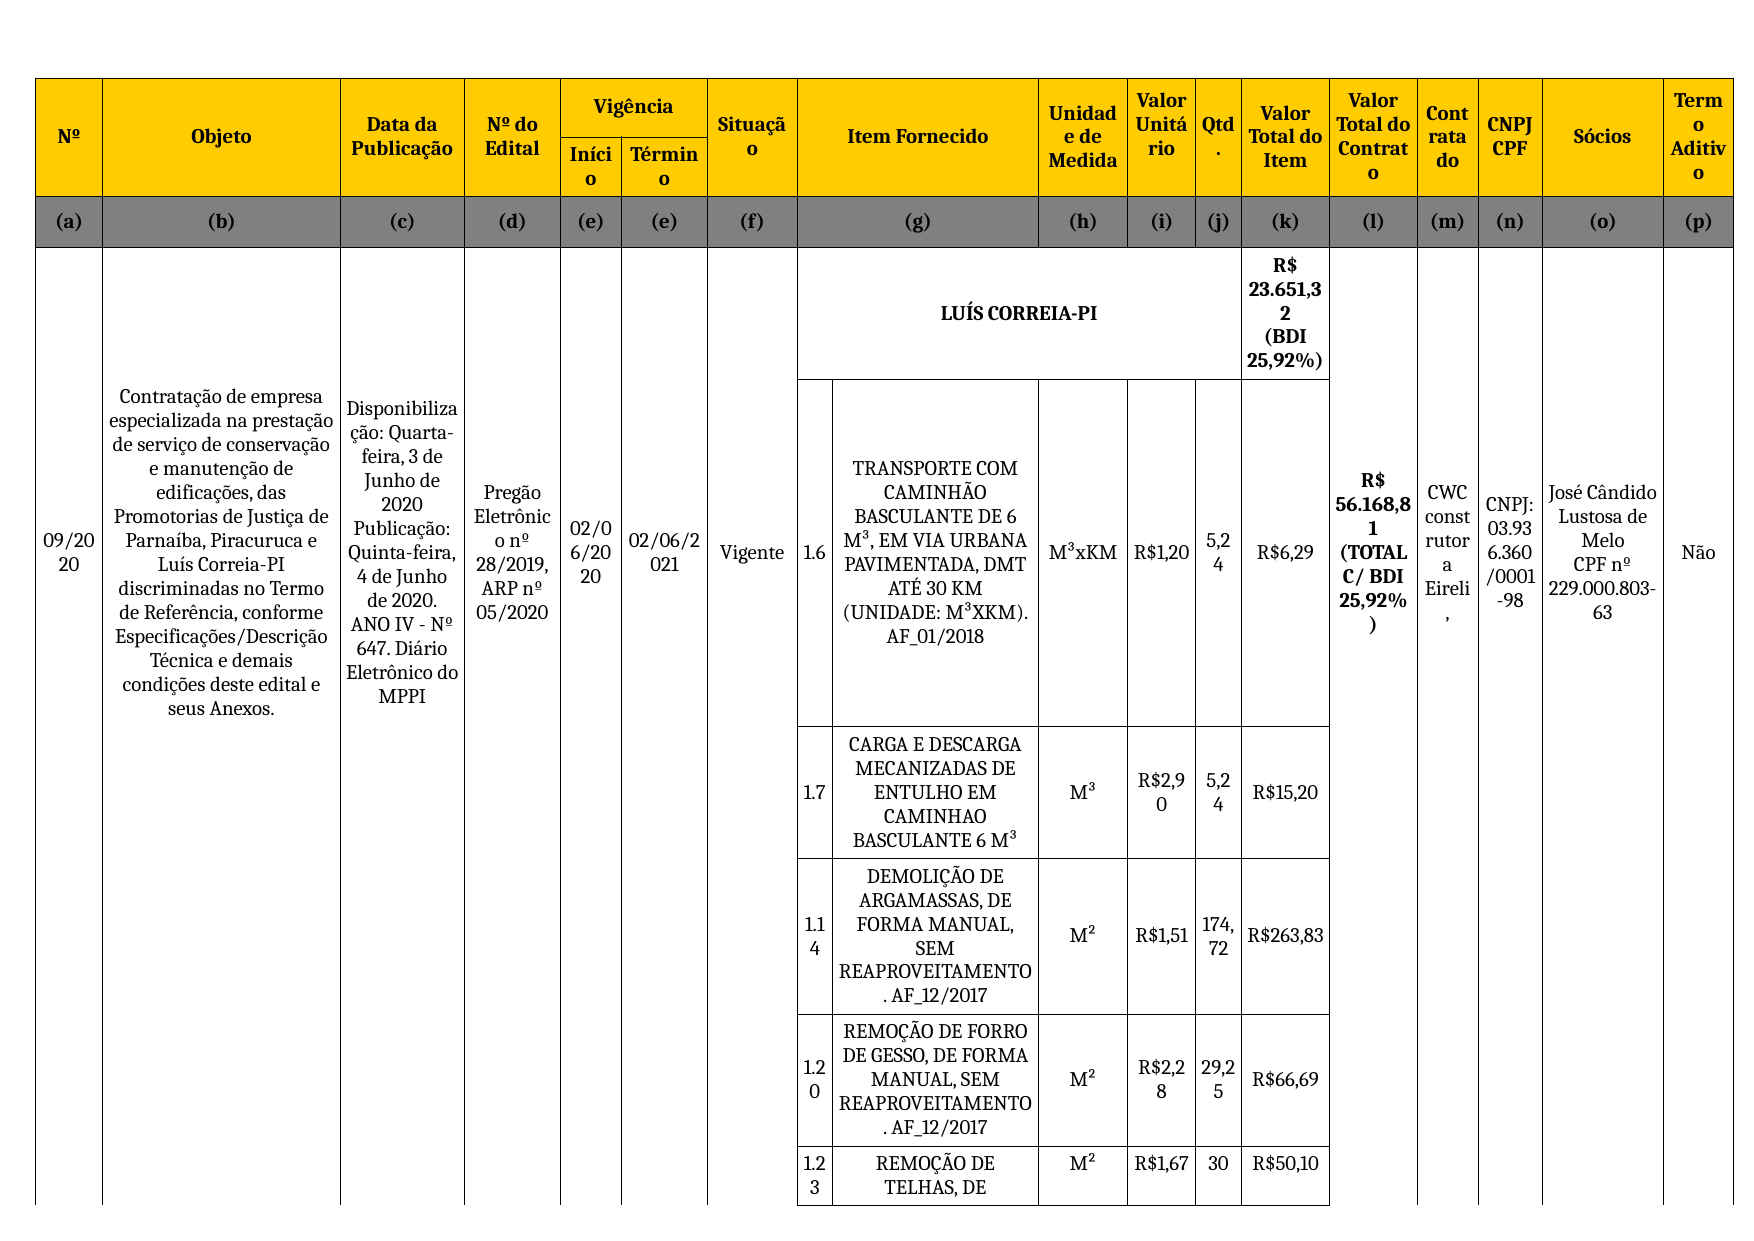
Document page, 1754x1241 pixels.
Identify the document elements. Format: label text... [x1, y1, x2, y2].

table_cell CARGA E DESCARGA MECANIZADAS DE ENTULHO EM CAMINHAO BASCULANTE 6 M³ [833, 727, 1038, 858]
table_header Qtd. [1196, 79, 1241, 196]
table_cell R$ 56.168,81 (TOTAL C/ BDI 25,92%) [1330, 379, 1417, 726]
table_cell [103, 248, 340, 379]
table_cell (l) [1330, 197, 1417, 247]
table_cell TRANSPORTE COM CAMINHÃO BASCULANTE DE 6 M³, EM VIA URBANA PAVIMENTADA, DMT ATÉ 30 KM (UNIDADE: M³XKM). AF_01/2018 [833, 380, 1038, 726]
table_cell REMOÇÃO DE FORRO DE GESSO, DE FORMA MANUAL, SEM REAPROVEITAMENTO. AF_12/2017 [833, 1015, 1038, 1146]
table_header Vigência [561, 79, 707, 136]
table_header Valor Unitário [1128, 79, 1195, 196]
table_cell [622, 1146, 707, 1205]
table_cell [465, 858, 560, 1014]
table_cell [561, 1146, 621, 1205]
table_cell [622, 1014, 707, 1146]
table_cell [561, 726, 621, 858]
table_cell [1330, 248, 1417, 379]
table_cell R$1,20 [1128, 380, 1195, 726]
table_cell [1479, 726, 1542, 858]
table_cell [622, 858, 707, 1014]
table_cell [103, 726, 340, 858]
table_cell (c) [341, 197, 464, 247]
table_cell (n) [1479, 197, 1542, 247]
table_cell [36, 1014, 102, 1146]
table_cell 29,25 [1196, 1015, 1241, 1146]
table_cell (e) [561, 197, 621, 247]
table_cell 1.20 [798, 1015, 832, 1146]
table_cell Não [1664, 379, 1733, 726]
table_cell [465, 1146, 560, 1205]
table_cell M² [1039, 859, 1127, 1014]
table_header Item Fornecido [798, 79, 1038, 196]
table_cell R$263,83 [1242, 859, 1329, 1014]
table_cell [341, 726, 464, 858]
table_cell Início [561, 138, 621, 196]
table_cell (i) [1128, 197, 1195, 247]
table_cell (k) [1242, 197, 1329, 247]
table_cell Vigente [708, 379, 797, 726]
table_cell [622, 726, 707, 858]
table_cell R$2,90 [1128, 727, 1195, 858]
table_cell [708, 1014, 797, 1146]
table_cell (f) [708, 197, 797, 247]
table_cell [561, 1014, 621, 1146]
table_cell DEMOLIÇÃO DE ARGAMASSAS, DE FORMA MANUAL, SEM REAPROVEITAMENTO. AF_12/2017 [833, 859, 1038, 1014]
table_cell [1664, 1146, 1733, 1205]
table_header Valor Total do Contrato [1330, 79, 1417, 196]
table_cell 5,24 [1196, 727, 1241, 858]
table_cell [1664, 248, 1733, 379]
table_cell (p) [1664, 197, 1733, 247]
table_cell [1543, 858, 1663, 1014]
table_cell [103, 1014, 340, 1146]
table_cell 1.14 [798, 859, 832, 1014]
table_cell [1418, 726, 1478, 858]
table_cell [1479, 1014, 1542, 1146]
table_cell R$1,51 [1128, 859, 1195, 1014]
table_cell (a) [36, 197, 102, 247]
table_cell [561, 248, 621, 379]
table_cell 02/06/2021 [622, 379, 707, 726]
table_cell R$15,20 [1242, 727, 1329, 858]
table_cell (m) [1418, 197, 1478, 247]
table_cell M³xKM [1039, 380, 1127, 726]
table_cell M² [1039, 1015, 1127, 1146]
table_cell M² [1039, 1147, 1127, 1205]
table_cell R$ 23.651,32 (BDI 25,92%) [1242, 248, 1329, 379]
table_cell R$2,28 [1128, 1015, 1195, 1146]
table_cell 5,24 [1196, 380, 1241, 726]
table_cell [465, 726, 560, 858]
table_cell R$66,69 [1242, 1015, 1329, 1146]
table_header Nº [36, 79, 102, 196]
table_cell 1.6 [798, 380, 832, 726]
table_cell José Cândido Lustosa de Melo CPF nº 229.000.803-63 [1543, 379, 1663, 726]
table_cell Pregão Eletrônico nº 28/2019, ARP nº 05/2020 [465, 379, 560, 726]
table_cell Disponibilização: Quarta-feira, 3 de Junho de 2020 Publicação: Quinta-feira, 4 de Junho de 2020. ANO IV - Nº 647. Diário Eletrônico do MPPI [341, 379, 464, 726]
table_cell R$50,10 [1242, 1147, 1329, 1205]
table_cell [341, 858, 464, 1014]
table_cell [1664, 726, 1733, 858]
table_cell (o) [1543, 197, 1663, 247]
table_cell [708, 858, 797, 1014]
table_cell Término [622, 138, 707, 196]
table_cell [1418, 248, 1478, 379]
table_cell CWC construtora Eireli, [1418, 379, 1478, 726]
table_header Contratado [1418, 79, 1478, 196]
table_cell [1330, 726, 1417, 858]
table_cell LUÍS CORREIA-PI [798, 248, 1241, 379]
table_cell [1330, 858, 1417, 1014]
table_cell [1330, 1014, 1417, 1146]
table_cell 09/2020 [36, 379, 102, 726]
table_cell [1479, 1146, 1542, 1205]
table_header Objeto [103, 79, 340, 196]
table_cell [561, 858, 621, 1014]
table_cell 1.23 [798, 1147, 832, 1205]
table_header Data da Publicação [341, 79, 464, 196]
table_cell 02/06/2020 [561, 379, 621, 726]
table_cell [1418, 1014, 1478, 1146]
table_cell (j) [1196, 197, 1241, 247]
table_header Unidade de Medida [1039, 79, 1127, 196]
table_header Situação [708, 79, 797, 196]
table_header Nº do Edital [465, 79, 560, 196]
table_cell [1479, 858, 1542, 1014]
table_cell [708, 248, 797, 379]
table_cell [622, 248, 707, 379]
table_header Valor Total do Item [1242, 79, 1329, 196]
table_cell (h) [1039, 197, 1127, 247]
table_cell [465, 248, 560, 379]
table_cell [1664, 1014, 1733, 1146]
table_cell [1418, 858, 1478, 1014]
table_cell (d) [465, 197, 560, 247]
table_header Termo Aditivo [1664, 79, 1733, 196]
table_cell [103, 858, 340, 1014]
table_cell [465, 1014, 560, 1146]
table_cell 1.7 [798, 727, 832, 858]
table_cell [103, 1146, 340, 1205]
table_cell CNPJ: 03.936.360/0001-98 [1479, 379, 1542, 726]
table_cell [1543, 1014, 1663, 1146]
table_cell (e) [622, 197, 707, 247]
table_cell [36, 1146, 102, 1205]
table_cell Contratação de empresa especializada na prestação de serviço de conservação e manutenção de edificações, das Promotorias de Justiça de Parnaíba, Piracuruca e Luís Correia-PI discriminadas no Termo de Referência, conforme Especificações/Descrição Técnica e demais condições deste edital e seus Anexos. [103, 379, 340, 726]
table_cell [341, 1014, 464, 1146]
table_header Sócios [1543, 79, 1663, 196]
table_header CNPJ CPF [1479, 79, 1542, 196]
table_cell [341, 1146, 464, 1205]
table_cell [36, 248, 102, 379]
table_cell [1418, 1146, 1478, 1205]
table_cell [1543, 1146, 1663, 1205]
table_cell [1543, 726, 1663, 858]
table_cell REMOÇÃO DE TELHAS, DE [833, 1147, 1038, 1205]
table_cell [1664, 858, 1733, 1014]
table_cell [708, 1146, 797, 1205]
table_cell R$6,29 [1242, 380, 1329, 726]
table_cell [341, 248, 464, 379]
table_cell [36, 726, 102, 858]
table_cell [1543, 248, 1663, 379]
table_cell (g) [798, 197, 1038, 247]
table_cell M³ [1039, 727, 1127, 858]
table_cell [1479, 248, 1542, 379]
table_cell 30 [1196, 1147, 1241, 1205]
table_cell [1330, 1146, 1417, 1205]
table_cell 174,72 [1196, 859, 1241, 1014]
table_cell [36, 858, 102, 1014]
table_cell (b) [103, 197, 340, 247]
table_cell [708, 726, 797, 858]
table_cell R$1,67 [1128, 1147, 1195, 1205]
